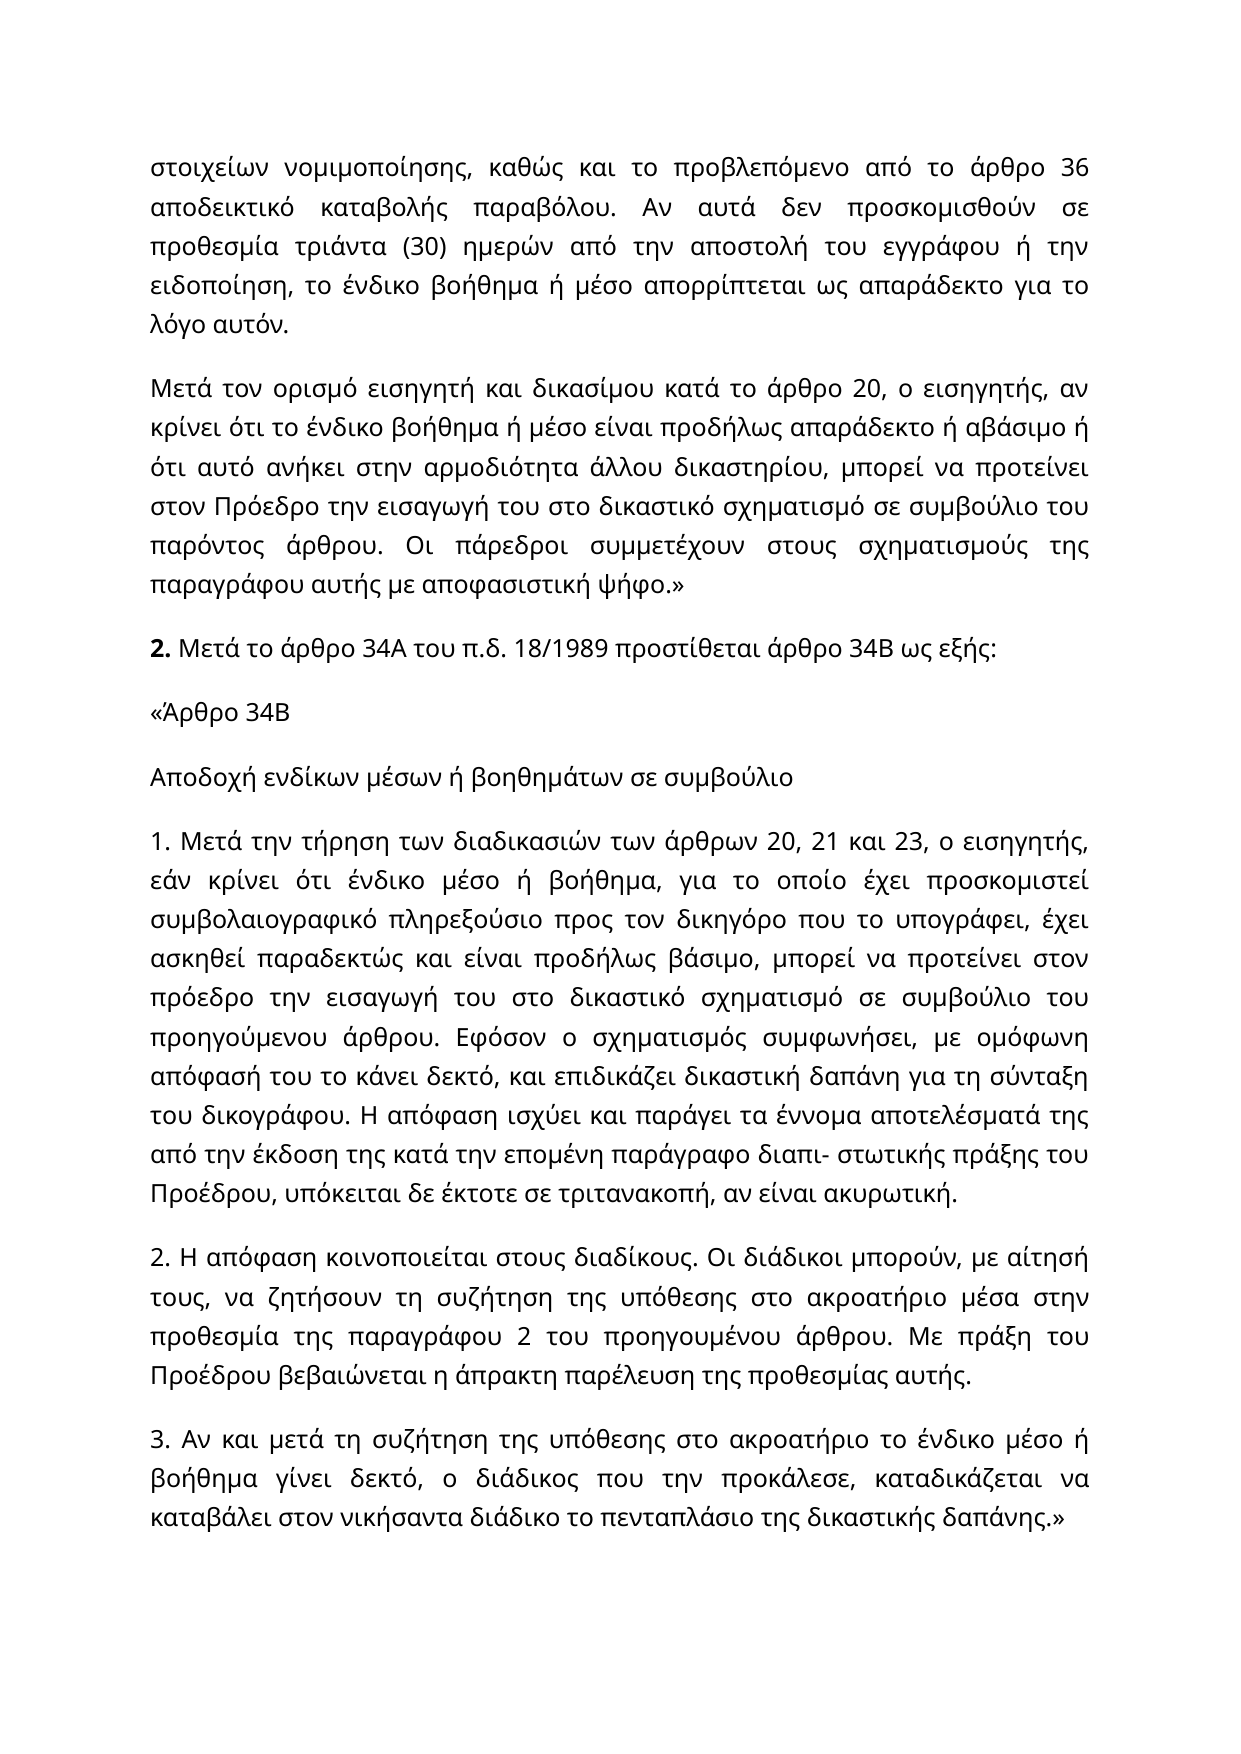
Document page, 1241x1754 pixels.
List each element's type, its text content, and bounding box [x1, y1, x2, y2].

text Αποδοχή ενδίκων μέσων ή βοηθημάτων σε συμβούλιο [150, 759, 1090, 793]
text 2. Η απόφαση κοινοποιείται στους διαδίκους. Οι διάδικοι μπορούν, με αίτησή τους, να ζητήσουν τη συζήτηση της υπόθεσης στο ακροατήριο μέσα στην προθεσμία της παραγράφου 2 του προηγουμένου άρθρου. Με πράξη του Προέδρου βεβαιώνεται η άπρακτη παρέλευση της προθεσμίας αυτής. [150, 1240, 1090, 1392]
text Μετά τον ορισμό εισηγητή και δικασίμου κατά το άρθρο 20, ο εισηγητής, αν κρίνει ότι το ένδικο βοήθημα ή μέσο είναι προδήλως απαράδεκτο ή αβάσιμο ή ότι αυτό ανήκει στην αρμοδιότητα άλλου δικαστηρίου, μπορεί να προτείνει στον Πρόεδρο την εισαγωγή του στο δικαστικό σχηματισμό σε συμβούλιο του παρόντος άρθρου. Οι πάρεδροι συμμετέχουν στους σχηματισμούς της παραγράφου αυτής με αποφασιστική ψήφο.» [150, 371, 1090, 601]
text 3. Aν και μετά τη συζήτηση της υπόθεσης στο ακροατήριο το ένδικο μέσο ή βοήθημα γίνει δεκτό, ο διάδικος που την προκάλεσε, καταδικάζεται να καταβάλει στον νικήσαντα διάδικο το πενταπλάσιο της δικαστικής δαπάνης.» [150, 1422, 1090, 1534]
text 2. Μετά το άρθρο 34Α του π.δ. 18/1989 προστίθεται άρθρο 34Β ως εξής: [150, 631, 1090, 665]
text 1. Μετά την τήρηση των διαδικασιών των άρθρων 20, 21 και 23, ο εισηγητής, εάν κρίνει ότι ένδικο μέσο ή βοήθημα, για το οποίο έχει προσκομιστεί συμβολαιογραφικό πληρεξούσιο προς τον δικηγόρο που το υπογράφει, έχει ασκηθεί παραδεκτώς και είναι προδήλως βάσιμο, μπορεί να προτείνει στον πρόεδρο την εισαγωγή του στο δικαστικό σχηματισμό σε συμβούλιο του προηγούμενου άρθρου. Εφόσον ο σχηματισμός συμφωνήσει, με ομόφωνη απόφασή του το κάνει δεκτό, και επιδικάζει δικαστική δαπάνη για τη σύνταξη του δικογράφου. Η απόφαση ισχύει και παράγει τα έννομα αποτελέσματά της από την έκδοση της κατά την επομένη παράγραφο διαπι- στωτικής πράξης του Προέδρου, υπόκειται δε έκτοτε σε τριτανακοπή, αν είναι ακυρωτική. [150, 823, 1090, 1210]
text «Άρθρο 34Β [150, 695, 1090, 729]
text στοιχείων νομιμοποίησης, καθώς και το προβλεπόμενο από το άρθρο 36 αποδεικτικό καταβολής παραβόλου. Αν αυτά δεν προσκομισθούν σε προθεσμία τριάντα (30) ημερών από την αποστολή του εγγράφου ή την ειδοποίηση, το ένδικο βοήθημα ή μέσο απορρίπτεται ως απαράδεκτο για το λόγο αυτόν. [150, 150, 1090, 341]
